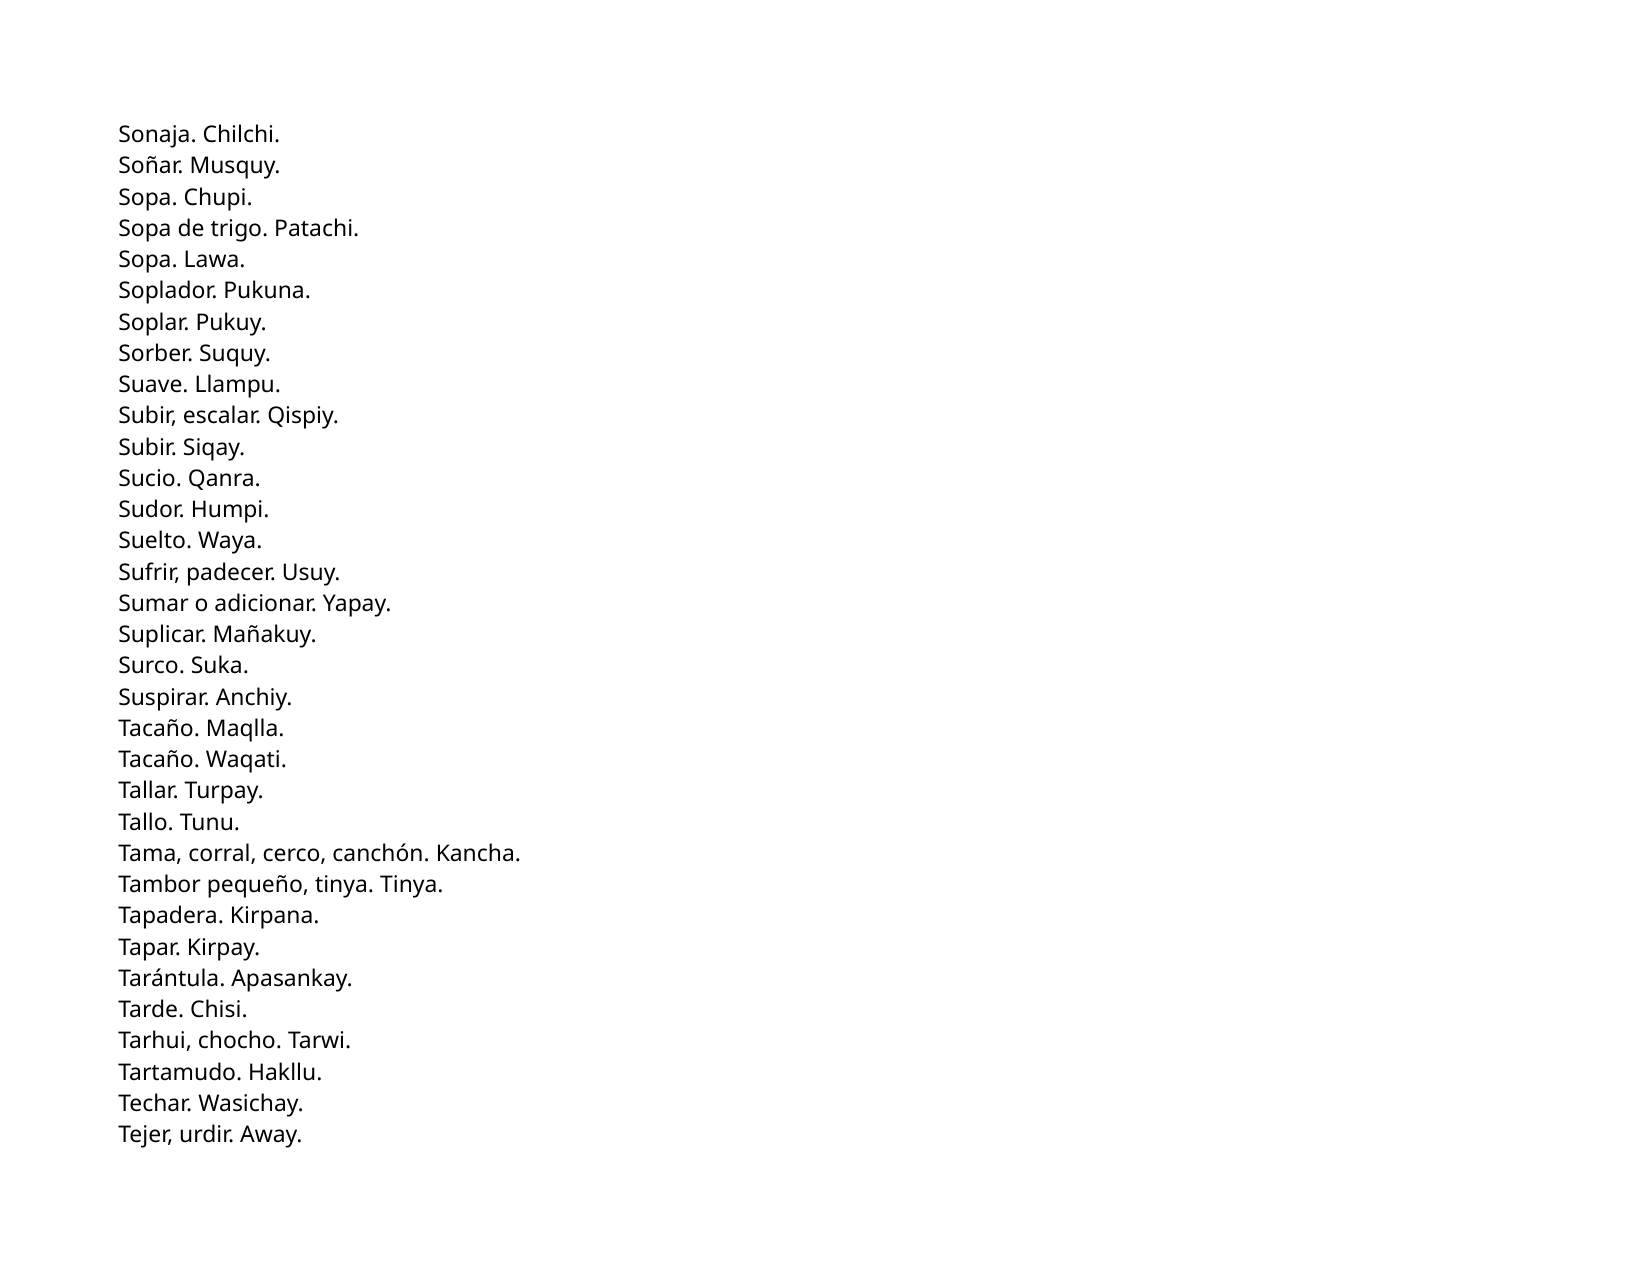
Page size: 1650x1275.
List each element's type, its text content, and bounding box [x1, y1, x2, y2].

text Suelto. Waya. [118, 524, 1532, 556]
text Subir, escalar. Qispiy. [118, 399, 1532, 431]
text Tama, corral, cerco, canchón. Kancha. [118, 837, 1532, 868]
text Tarde. Chisi. [118, 993, 1532, 1024]
text Suspirar. Anchiy. [118, 681, 1532, 712]
text Sopa de trigo. Patachi. [118, 212, 1532, 243]
text Tacaño. Maqlla. [118, 712, 1532, 743]
text Tapar. Kirpay. [118, 931, 1532, 962]
text Sucio. Qanra. [118, 462, 1532, 493]
text Soñar. Musquy. [118, 149, 1532, 181]
text Suplicar. Mañakuy. [118, 618, 1532, 649]
text Tambor pequeño, tinya. Tinya. [118, 868, 1532, 899]
text Surco. Suka. [118, 649, 1532, 681]
text Tarántula. Apasankay. [118, 962, 1532, 993]
text Sopa. Chupi. [118, 181, 1532, 212]
text Techar. Wasichay. [118, 1087, 1532, 1118]
text Tartamudo. Hakllu. [118, 1056, 1532, 1087]
text Sudor. Humpi. [118, 493, 1532, 524]
text Sufrir, padecer. Usuy. [118, 556, 1532, 587]
text Sorber. Suquy. [118, 337, 1532, 368]
text Tallar. Turpay. [118, 774, 1532, 806]
text Tapadera. Kirpana. [118, 899, 1532, 931]
text Tarhui, chocho. Tarwi. [118, 1024, 1532, 1056]
text Sonaja. Chilchi. [118, 118, 1532, 149]
text Sumar o adicionar. Yapay. [118, 587, 1532, 618]
text Soplador. Pukuna. [118, 274, 1532, 306]
text Tacaño. Waqati. [118, 743, 1532, 774]
text Suave. Llampu. [118, 368, 1532, 399]
text Soplar. Pukuy. [118, 306, 1532, 337]
text Sopa. Lawa. [118, 243, 1532, 274]
text Tejer, urdir. Away. [118, 1118, 1532, 1149]
text Subir. Siqay. [118, 431, 1532, 462]
text Tallo. Tunu. [118, 806, 1532, 837]
